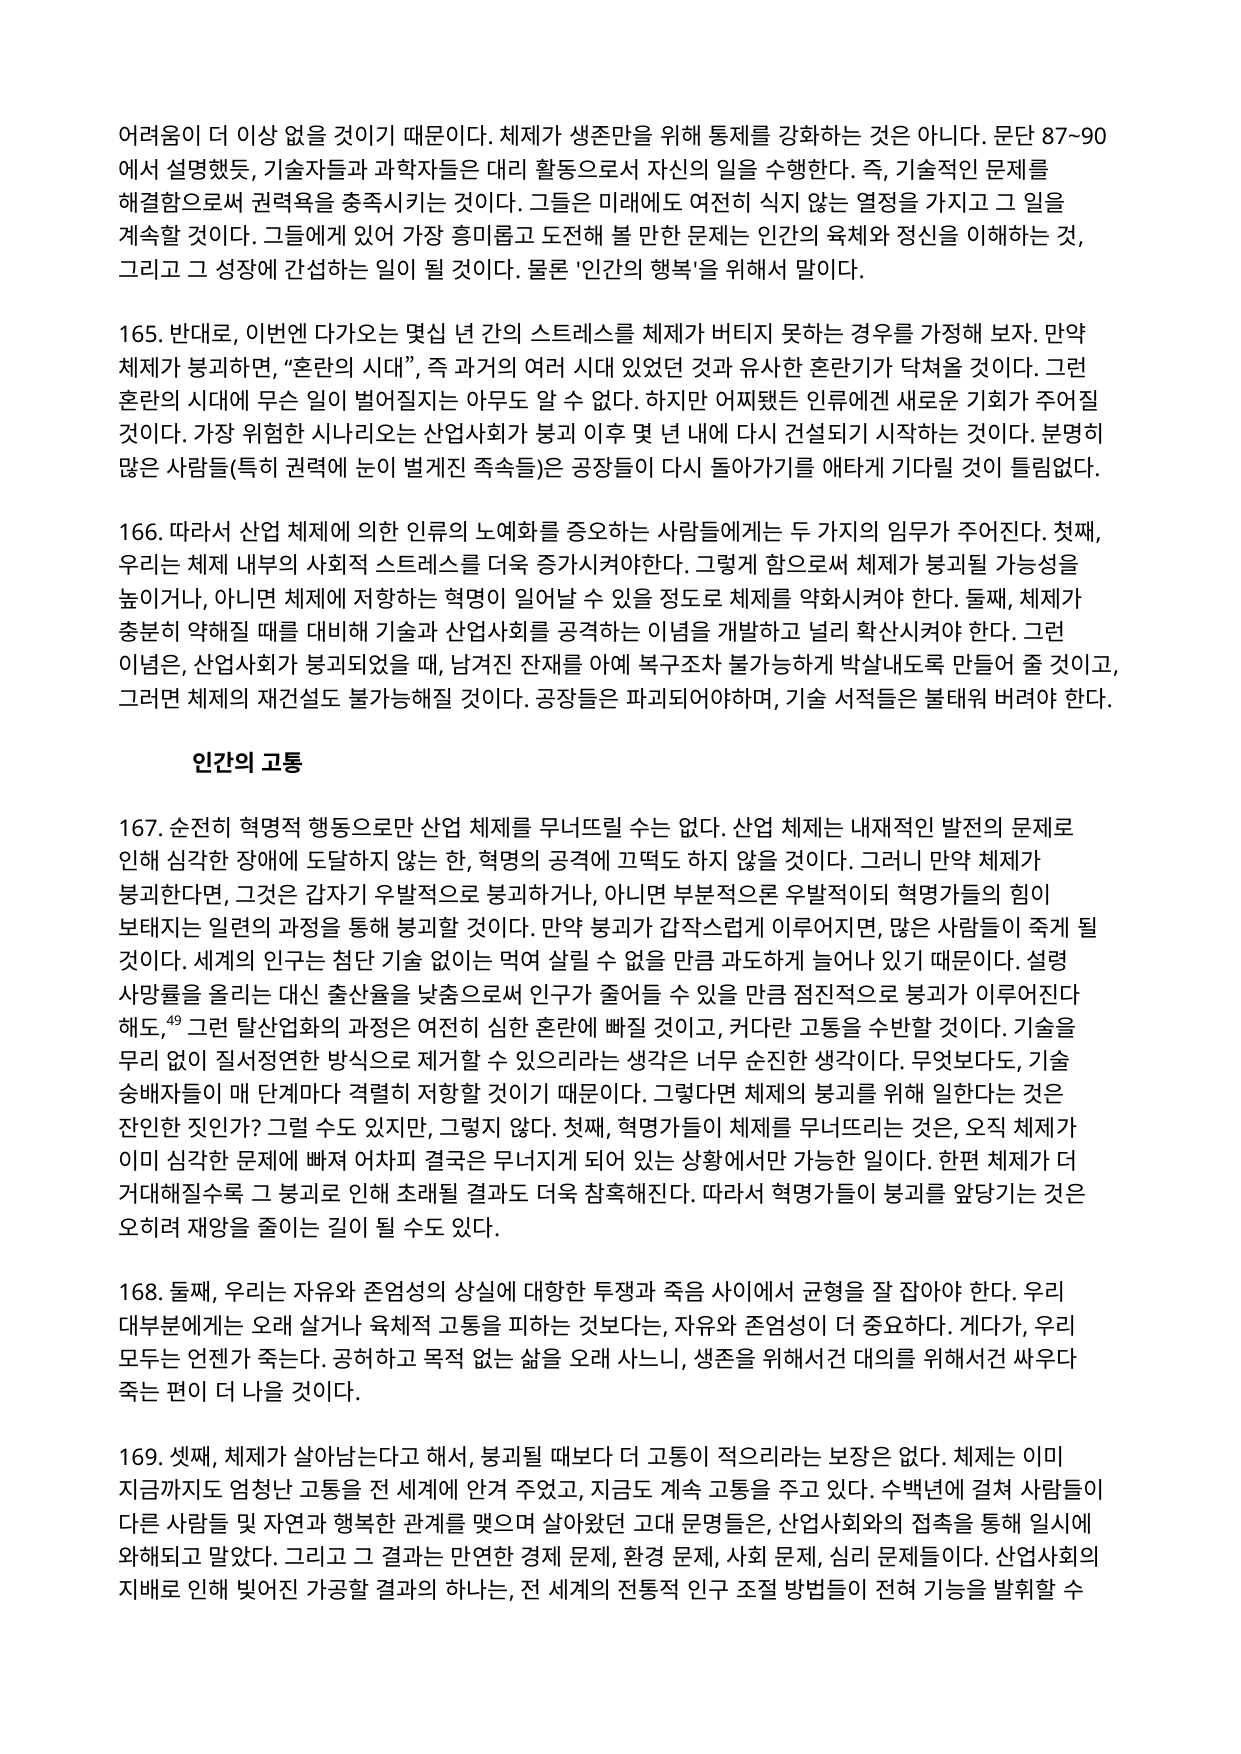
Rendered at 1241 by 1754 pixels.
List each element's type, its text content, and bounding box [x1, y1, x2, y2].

text 167. 순전히 혁명적 행동으로만 산업 체제를 무너뜨릴 수는 없다. 산업 체제는 내재적인 발전의 문제로 인해 심각한 장애에 도달하지 않는 한, 혁명의 공격에 끄떡도 하지 않을 것이다. 그러니 만약 체제가 붕괴한다면, 그것은 갑자기 우발적으로 붕괴하거나, 아니면 부분적으론 우발적이되 혁명가들의 힘이 보태지는 일련의 과정을 통해 붕괴할 것이다. 만약 붕괴가 갑작스럽게 이루어지면, 많은 사람들이 죽게 될 것이다. 세계의 인구는 첨단 기술 없이는 먹여 살릴 수 없을 만큼 과도하게 늘어나 있기 때문이다. 설령 사망률을 올리는 대신 출산율을 낮춤으로써 인구가 줄어들 수 있을 만큼 점진적으로 붕괴가 이루어진다 해도,49 그런 탈산업화의 과정은 여전히 심한 혼란에 빠질 것이고, 커다란 고통을 수반할 것이다. 기술을 무리 없이 질서정연한 방식으로 제거할 수 있으리라는 생각은 너무 순진한 생각이다. 무엇보다도, 기술 숭배자들이 매 단계마다 격렬히 저항할 것이기 때문이다. 그렇다면 체제의 붕괴를 위해 일한다는 것은 잔인한 짓인가? 그럴 수도 있지만, 그렇지 않다. 첫째, 혁명가들이 체제를 무너뜨리는 것은, 오직 체제가 이미 심각한 문제에 빠져 어차피 결국은 무너지게 되어 있는 상황에서만 가능한 일이다. 한편 체제가 더 거대해질수록 그 붕괴로 인해 초래될 결과도 더욱 참혹해진다. 따라서 혁명가들이 붕괴를 앞당기는 것은 오히려 재앙을 줄이는 길이 될 수도 있다. [118, 810, 1122, 1243]
text 168. 둘째, 우리는 자유와 존엄성의 상실에 대항한 투쟁과 죽음 사이에서 균형을 잘 잡아야 한다. 우리 대부분에게는 오래 살거나 육체적 고통을 피하는 것보다는, 자유와 존엄성이 더 중요하다. 게다가, 우리 모두는 언젠가 죽는다. 공허하고 목적 없는 삶을 오래 사느니, 생존을 위해서건 대의를 위해서건 싸우다 죽는 편이 더 나을 것이다. [118, 1274, 1122, 1408]
text 인간의 고통 [118, 745, 1122, 810]
text 어려움이 더 이상 없을 것이기 때문이다. 체제가 생존만을 위해 통제를 강화하는 것은 아니다. 문단 87~90에서 설명했듯, 기술자들과 과학자들은 대리 활동으로서 자신의 일을 수행한다. 즉, 기술적인 문제를 해결함으로써 권력욕을 충족시키는 것이다. 그들은 미래에도 여전히 식지 않는 열정을 가지고 그 일을 계속할 것이다. 그들에게 있어 가장 흥미롭고 도전해 볼 만한 문제는 인간의 육체와 정신을 이해하는 것, 그리고 그 성장에 간섭하는 일이 될 것이다. 물론 '인간의 행복'을 위해서 말이다. [118, 118, 1122, 285]
text 165. 반대로, 이번엔 다가오는 몇십 년 간의 스트레스를 체제가 버티지 못하는 경우를 가정해 보자. 만약 체제가 붕괴하면, “혼란의 시대”, 즉 과거의 여러 시대 있었던 것과 유사한 혼란기가 닥쳐올 것이다. 그런 혼란의 시대에 무슨 일이 벌어질지는 아무도 알 수 없다. 하지만 어찌됐든 인류에겐 새로운 기회가 주어질 것이다. 가장 위험한 시나리오는 산업사회가 붕괴 이후 몇 년 내에 다시 건설되기 시작하는 것이다. 분명히 많은 사람들(특히 권력에 눈이 벌게진 족속들)은 공장들이 다시 돌아가기를 애타게 기다릴 것이 틀림없다. [118, 316, 1122, 483]
text 169. 셋째, 체제가 살아남는다고 해서, 붕괴될 때보다 더 고통이 적으리라는 보장은 없다. 체제는 이미 지금까지도 엄청난 고통을 전 세계에 안겨 주었고, 지금도 계속 고통을 주고 있다. 수백년에 걸쳐 사람들이 다른 사람들 및 자연과 행복한 관계를 맺으며 살아왔던 고대 문명들은, 산업사회와의 접촉을 통해 일시에 와해되고 말았다. 그리고 그 결과는 만연한 경제 문제, 환경 문제, 사회 문제, 심리 문제들이다. 산업사회의 지배로 인해 빚어진 가공할 결과의 하나는, 전 세계의 전통적 인구 조절 방법들이 전혀 기능을 발휘할 수 [118, 1439, 1122, 1606]
text 166. 따라서 산업 체제에 의한 인류의 노예화를 증오하는 사람들에게는 두 가지의 임무가 주어진다. 첫째, 우리는 체제 내부의 사회적 스트레스를 더욱 증가시켜야한다. 그렇게 함으로써 체제가 붕괴될 가능성을 높이거나, 아니면 체제에 저항하는 혁명이 일어날 수 있을 정도로 체제를 약화시켜야 한다. 둘째, 체제가 충분히 약해질 때를 대비해 기술과 산업사회를 공격하는 이념을 개발하고 널리 확산시켜야 한다. 그런 이념은, 산업사회가 붕괴되었을 때, 남겨진 잔재를 아예 복구조차 불가능하게 박살내도록 만들어 줄 것이고, 그러면 체제의 재건설도 불가능해질 것이다. 공장들은 파괴되어야하며, 기술 서적들은 불태워 버려야 한다. [118, 514, 1122, 714]
